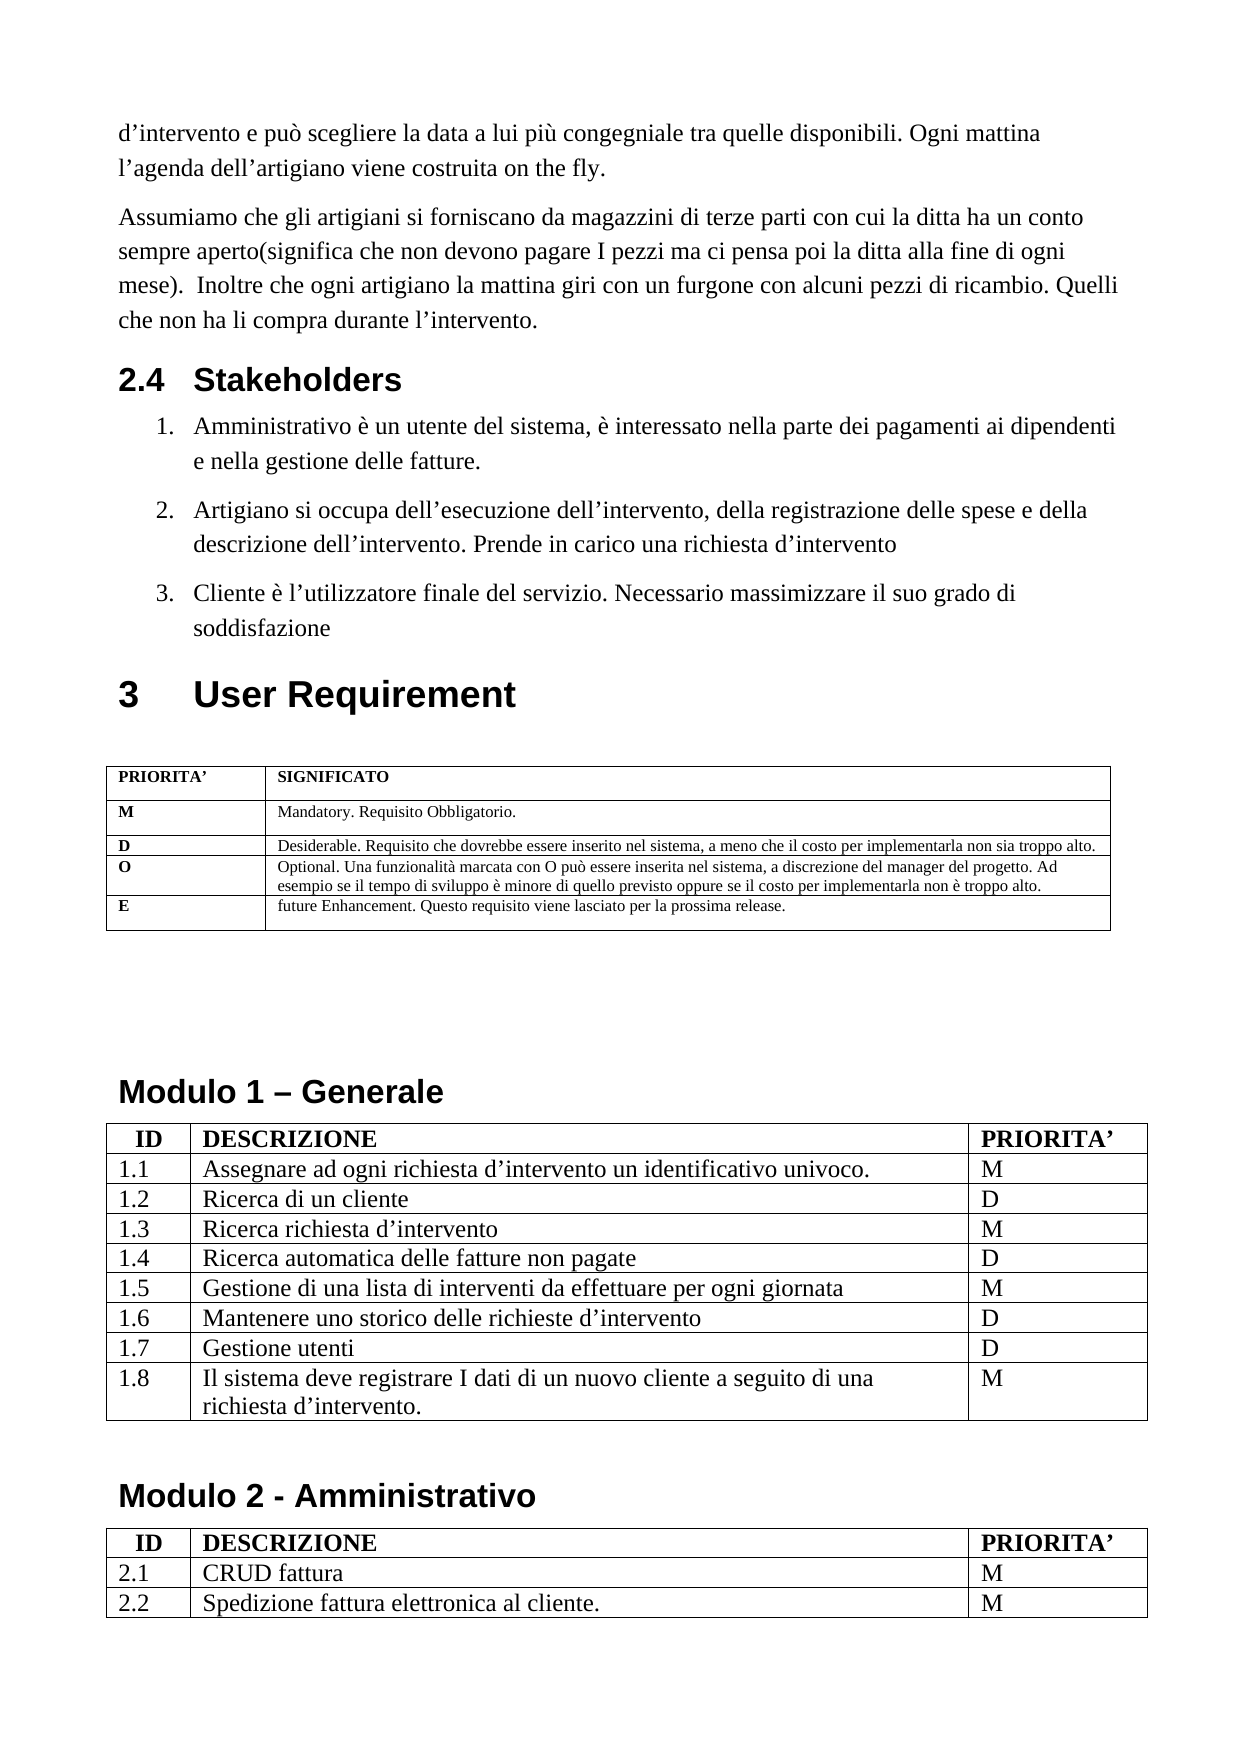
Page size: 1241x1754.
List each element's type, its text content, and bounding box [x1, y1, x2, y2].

subtitle Modulo 2 - Amministrativo [118, 1477, 1122, 1515]
list Cliente è l’utilizzatore finale del servizio. Necessario massimizzare il suo grado di soddisfazione [156, 578, 1122, 642]
table_cell D [107, 836, 265, 855]
table_cell Il sistema deve registrare I dati di un nuovo cliente a seguito di una richiesta d’intervento. [191, 1363, 968, 1420]
table_cell E [107, 896, 265, 929]
table_cell 2.2 [107, 1588, 190, 1617]
table_cell 1.5 [107, 1273, 190, 1302]
table_cell M [969, 1154, 1147, 1183]
table_cell M [969, 1273, 1147, 1302]
table_header DESCRIZIONE [191, 1124, 968, 1153]
subtitle Stakeholders [118, 360, 1122, 399]
table_cell Gestione utenti [191, 1333, 968, 1362]
table_cell 1.6 [107, 1303, 190, 1332]
list Amministrativo è un utente del sistema, è interessato nella parte dei pagamenti ai dipendenti e nella gestione delle fatture. [156, 411, 1122, 474]
list Artigiano si occupa dell’esecuzione dell’intervento, della registrazione delle spese e della descrizione dell’intervento. Prende in carico una richiesta d’intervento [156, 495, 1122, 558]
table_cell 1.7 [107, 1333, 190, 1362]
table_cell future Enhancement. Questo requisito viene lasciato per la prossima release. [266, 896, 1110, 929]
table_header PRIORITA’ [107, 767, 265, 800]
table_cell 1.3 [107, 1214, 190, 1242]
table_cell M [969, 1558, 1147, 1587]
table_cell Ricerca automatica delle fatture non pagate [191, 1244, 968, 1272]
table_cell M [969, 1214, 1147, 1242]
table_header PRIORITA’ [969, 1529, 1147, 1557]
table_cell Ricerca richiesta d’intervento [191, 1214, 968, 1242]
table_cell Mandatory. Requisito Obbligatorio. [266, 801, 1110, 835]
table_cell Gestione di una lista di interventi da effettuare per ogni giornata [191, 1273, 968, 1302]
subtitle Modulo 1 – Generale [118, 1072, 1122, 1111]
table_cell Spedizione fattura elettronica al cliente. [191, 1588, 968, 1617]
table_header DESCRIZIONE [191, 1529, 968, 1557]
table_cell Assegnare ad ogni richiesta d’intervento un identificativo univoco. [191, 1154, 968, 1183]
table_cell 1.2 [107, 1184, 190, 1213]
table_header PRIORITA’ [969, 1124, 1147, 1153]
text d’intervento e può scegliere la data a lui più congegniale tra quelle disponibili. Ogni mattina l’agenda dell’artigiano viene costruita on the fly. [118, 118, 1122, 181]
text Assumiamo che gli artigiani si forniscano da magazzini di terze parti con cui la ditta ha un conto sempre aperto(significa che non devono pagare I pezzi ma ci pensa poi la ditta alla fine di ogni mese). Inoltre che ogni artigiano la mattina giri con un furgone con alcuni pezzi di ricambio. Quelli che non ha li compra durante l’intervento. [118, 202, 1122, 334]
table_cell Ricerca di un cliente [191, 1184, 968, 1213]
table_cell M [969, 1363, 1147, 1420]
table_cell 1.4 [107, 1244, 190, 1272]
table_cell Mantenere uno storico delle richieste d’intervento [191, 1303, 968, 1332]
table_cell Optional. Una funzionalità marcata con O può essere inserita nel sistema, a discrezione del manager del progetto. Ad esempio se il tempo di sviluppo è minore di quello previsto oppure se il costo per implementarla non è troppo alto. [266, 856, 1110, 895]
table_cell Desiderable. Requisito che dovrebbe essere inserito nel sistema, a meno che il costo per implementarla non sia troppo alto. [266, 836, 1110, 855]
table_header ID [107, 1529, 190, 1557]
table_cell D [969, 1303, 1147, 1332]
table_cell 1.8 [107, 1363, 190, 1420]
subtitle User Requirement [118, 672, 1122, 716]
table_cell 1.1 [107, 1154, 190, 1183]
table_cell O [107, 856, 265, 895]
table_cell D [969, 1244, 1147, 1272]
table_cell D [969, 1184, 1147, 1213]
table_header ID [107, 1124, 190, 1153]
table_cell D [969, 1333, 1147, 1362]
table_header SIGNIFICATO [266, 767, 1110, 800]
table_cell M [969, 1588, 1147, 1617]
table_cell M [107, 801, 265, 835]
table_cell 2.1 [107, 1558, 190, 1587]
table_cell CRUD fattura [191, 1558, 968, 1587]
